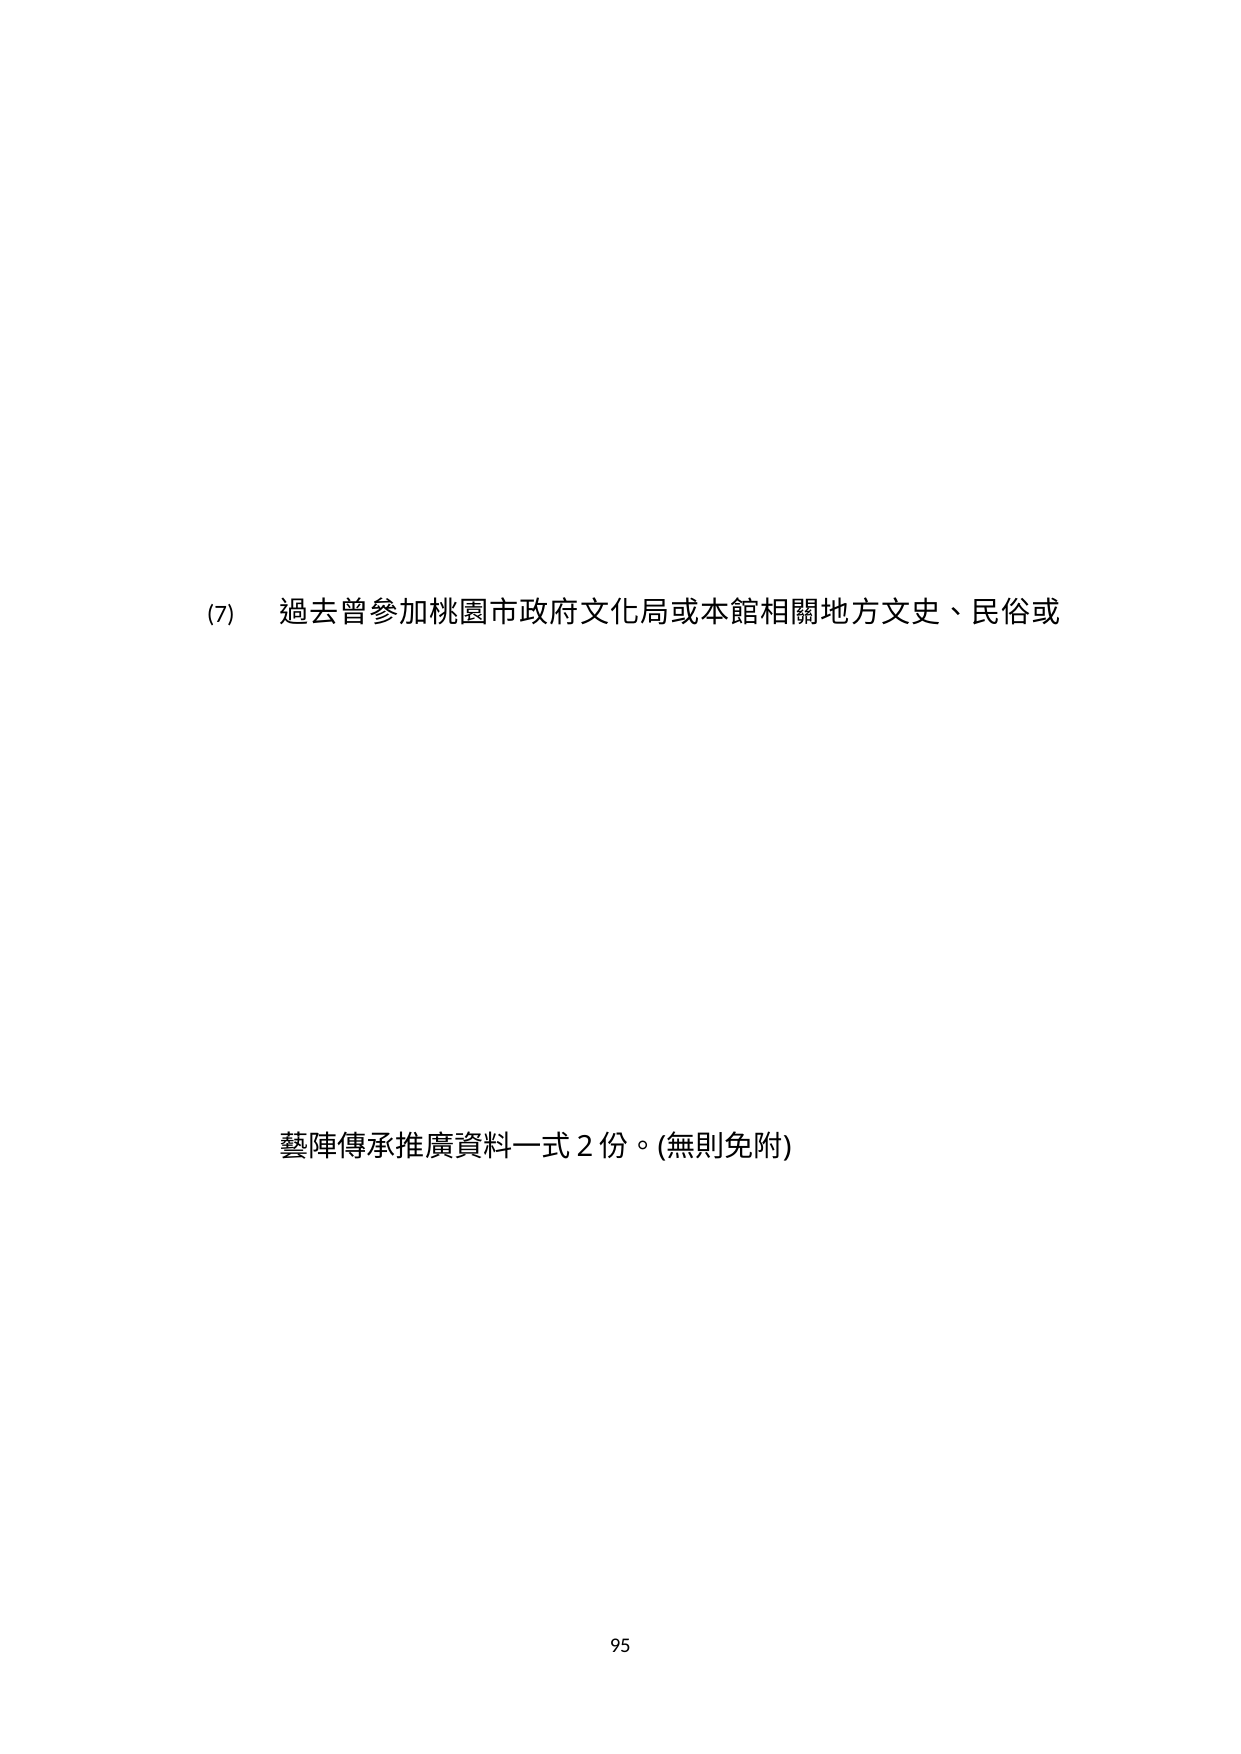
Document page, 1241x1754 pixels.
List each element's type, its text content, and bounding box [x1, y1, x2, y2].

list 過去曾參加桃園市政府文化局或本館相關地方文史、民俗或藝陣傳承推廣資料一式2份。(無則免附) [207, 342, 1063, 1412]
